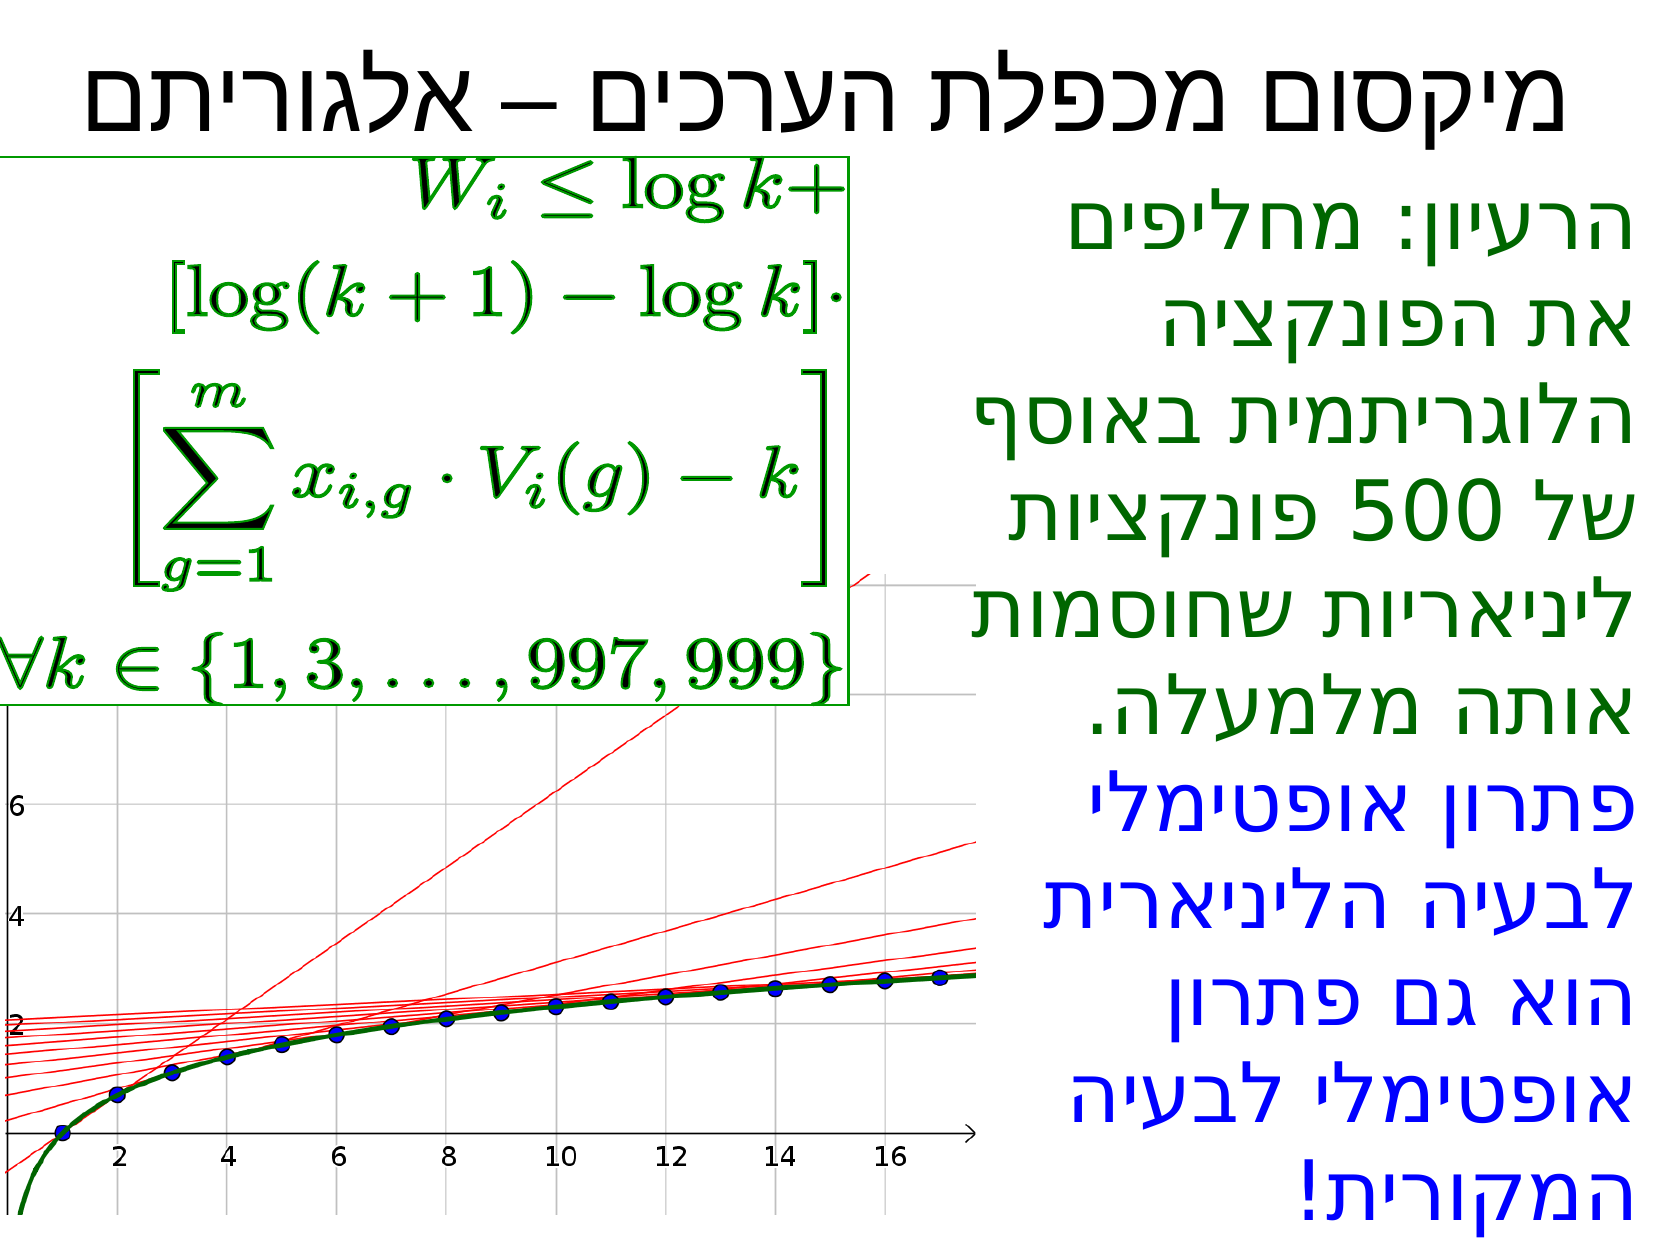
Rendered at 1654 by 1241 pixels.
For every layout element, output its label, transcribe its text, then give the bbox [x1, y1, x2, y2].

picture [5, 574, 915, 1216]
text_box [0, 156, 849, 706]
text_box הרעיון: מחליפים את הפונקציה הלוגריתמית באוסף של 500 פונקציות ליניאריות שחוסמות אותה מלמעלה. פתרון אופטימלי לבעיה הליניארית הוא גם פתרון אופטימלי לבעיה המקורית! [915, 165, 1654, 1241]
title מיקסום מכפלת הערכים – אלגוריתם [0, 28, 1654, 166]
